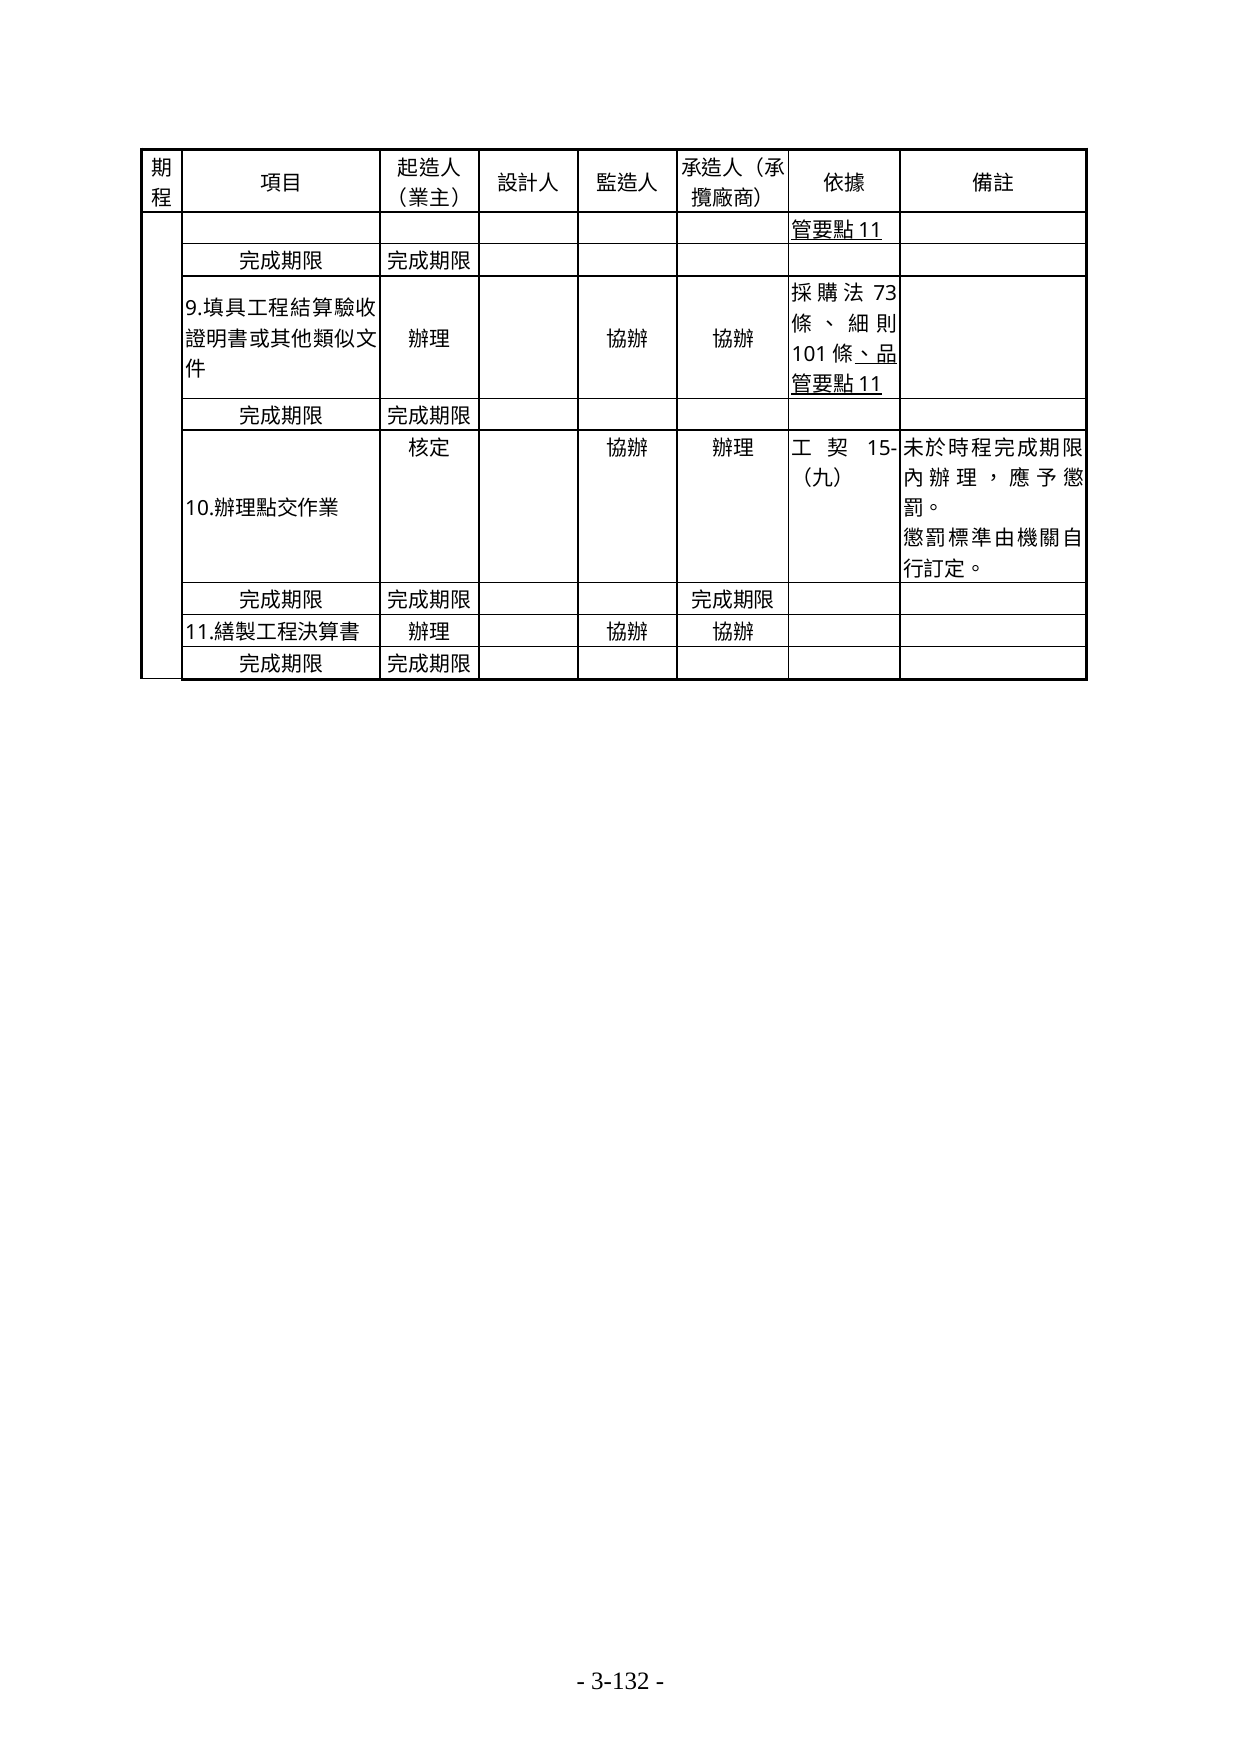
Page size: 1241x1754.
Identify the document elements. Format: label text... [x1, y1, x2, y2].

table_cell [579, 244, 676, 275]
table_cell [480, 213, 577, 243]
table_cell 工契15-（九） [789, 431, 899, 582]
table_header 起造人（業主） [381, 151, 478, 211]
table_cell [480, 431, 577, 582]
table_cell 完成期限 [381, 583, 478, 614]
table_cell 11.繕製工程決算書 [183, 615, 379, 646]
table_cell [480, 277, 577, 398]
table_cell [183, 213, 379, 243]
table_cell 完成期限 [381, 647, 478, 677]
table_cell [901, 647, 1085, 677]
table_cell 完成期限 [678, 583, 788, 614]
table_cell [789, 244, 899, 275]
table_header 項目 [183, 151, 379, 211]
table_cell [143, 213, 181, 677]
table_cell 協辦 [678, 615, 788, 646]
table_cell 10.辦理點交作業 [183, 431, 379, 582]
table_cell 完成期限 [183, 583, 379, 614]
table_cell [789, 399, 899, 429]
table_cell [579, 213, 676, 243]
table_cell 未於時程完成期限內辦理，應予懲罰。 懲罰標準由機關自行訂定。 [901, 431, 1085, 582]
table_cell [579, 583, 676, 614]
table_cell [678, 244, 788, 275]
table_cell [480, 244, 577, 275]
table_cell [480, 647, 577, 677]
table_cell 核定 [381, 431, 478, 582]
table_cell 完成期限 [183, 399, 379, 429]
table_cell [789, 647, 899, 677]
table_cell [579, 647, 676, 677]
table_cell [901, 615, 1085, 646]
table_cell [901, 399, 1085, 429]
table_cell 完成期限 [381, 244, 478, 275]
table_cell [901, 244, 1085, 275]
table_cell [480, 399, 577, 429]
table_cell 完成期限 [183, 244, 379, 275]
table_cell 管要點11 [789, 213, 899, 243]
table_cell 9.填具工程結算驗收證明書或其他類似文件 [183, 277, 379, 398]
table_cell [901, 213, 1085, 243]
table_cell [678, 647, 788, 677]
table_header 設計人 [480, 151, 577, 211]
table_cell 辦理 [678, 431, 788, 582]
table_cell [678, 213, 788, 243]
table_cell 協辦 [579, 277, 676, 398]
table_cell [579, 399, 676, 429]
table_cell 協辦 [579, 615, 676, 646]
table_cell 辦理 [381, 277, 478, 398]
table_header 期程 [143, 151, 181, 211]
table_cell 協辦 [678, 277, 788, 398]
table_cell [789, 583, 899, 614]
table_cell [678, 399, 788, 429]
table_cell [789, 615, 899, 646]
table_cell 辦理 [381, 615, 478, 646]
table_cell [901, 277, 1085, 398]
table_cell 採購法73條、細則101條、品管要點11 [789, 277, 899, 398]
table_cell [381, 213, 478, 243]
table_header 承造人（承攬廠商） [678, 151, 788, 211]
table_cell [480, 583, 577, 614]
table_cell 完成期限 [183, 647, 379, 677]
table_header 備註 [901, 151, 1085, 211]
table_header 依據 [789, 151, 899, 211]
table_header 監造人 [579, 151, 676, 211]
table_cell 協辦 [579, 431, 676, 582]
table_cell [480, 615, 577, 646]
table_cell [901, 583, 1085, 614]
table_cell 完成期限 [381, 399, 478, 429]
